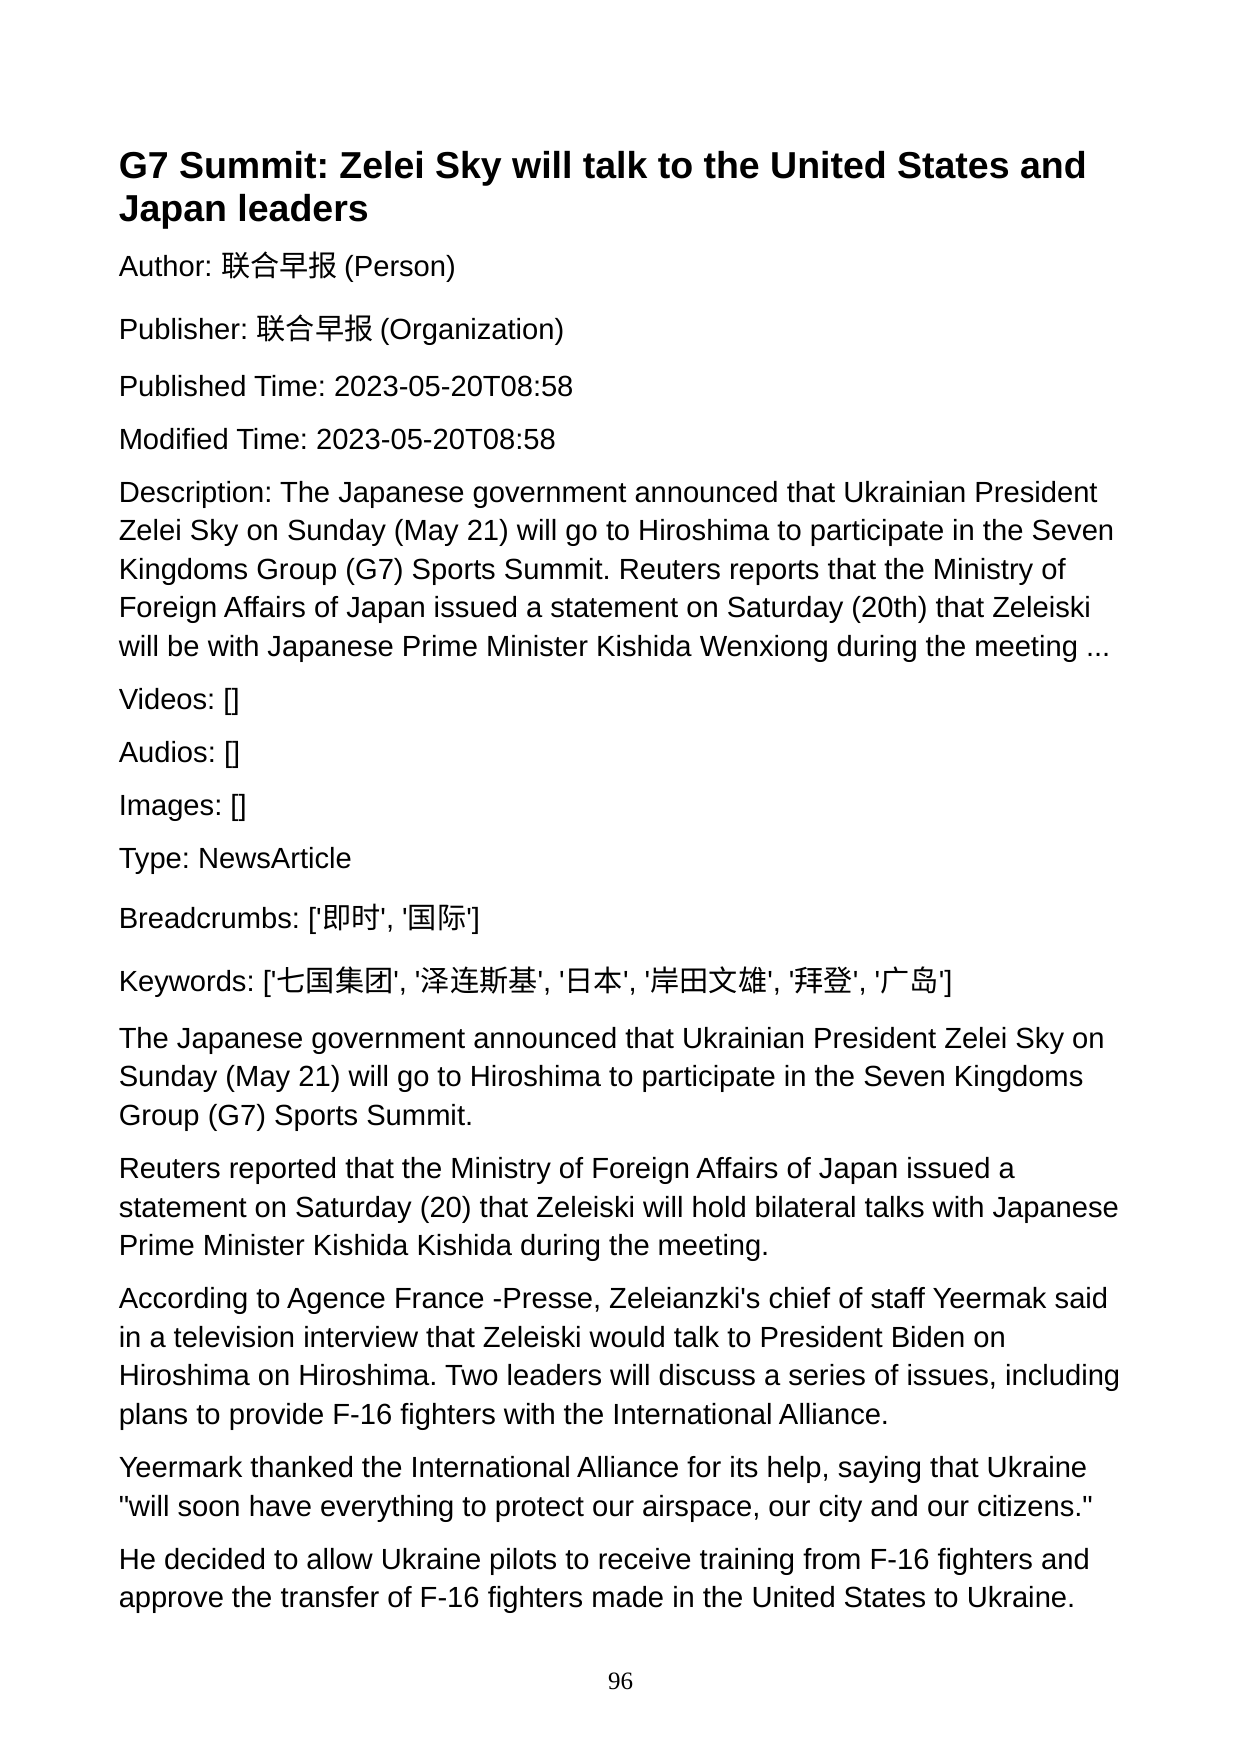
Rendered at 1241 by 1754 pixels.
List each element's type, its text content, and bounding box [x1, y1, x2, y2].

text Audios: [] [118, 735, 1122, 769]
text Images: [] [118, 788, 1122, 822]
text Type: NewsArticle [118, 841, 1122, 875]
text He decided to allow Ukraine pilots to receive training from F-16 fighters and approve the transfer of F-16 fighters made in the United States to Ukraine. [118, 1542, 1122, 1614]
text Videos: [] [118, 682, 1122, 716]
text According to Agence France -Presse, Zeleianzki's chief of staff Yeermak said in a television interview that Zeleiski would talk to President Biden on Hiroshima on Hiroshima. Two leaders will discuss a series of issues, including plans to provide F-16 fighters with the International Alliance. [118, 1281, 1122, 1430]
text Breadcrumbs: ['即时', '国际'] [118, 894, 1122, 937]
text Description: The Japanese government announced that Ukrainian President Zelei Sky on Sunday (May 21) will go to Hiroshima to participate in the Seven Kingdoms Group (G7) Sports Summit. Reuters reports that the Ministry of Foreign Affairs of Japan issued a statement on Saturday (20th) that Zeleiski will be with Japanese Prime Minister Kishida Wenxiong during the meeting ... [118, 475, 1122, 662]
text Reuters reported that the Ministry of Foreign Affairs of Japan issued a statement on Saturday (20) that Zeleiski will hold bilateral talks with Japanese Prime Minister Kishida Kishida during the meeting. [118, 1151, 1122, 1262]
text Modified Time: 2023-05-20T08:58 [118, 422, 1122, 455]
text The Japanese government announced that Ukrainian President Zelei Sky on Sunday (May 21) will go to Hiroshima to participate in the Seven Kingdoms Group (G7) Sports Summit. [118, 1021, 1122, 1131]
subtitle G7 Summit: Zelei Sky will talk to the United States and Japan leaders [118, 143, 1122, 230]
text Keywords: ['七国集团', '泽连斯基', '日本', '岸田文雄', '拜登', '广岛'] [118, 958, 1122, 1000]
text Author: 联合早报 (Person) [118, 242, 1122, 284]
text Published Time: 2023-05-20T08:58 [118, 368, 1122, 402]
text Publisher: 联合早报 (Organization) [118, 305, 1122, 348]
text Yeermark thanked the International Alliance for its help, saying that Ukraine "will soon have everything to protect our airspace, our city and our citizens." [118, 1450, 1122, 1522]
